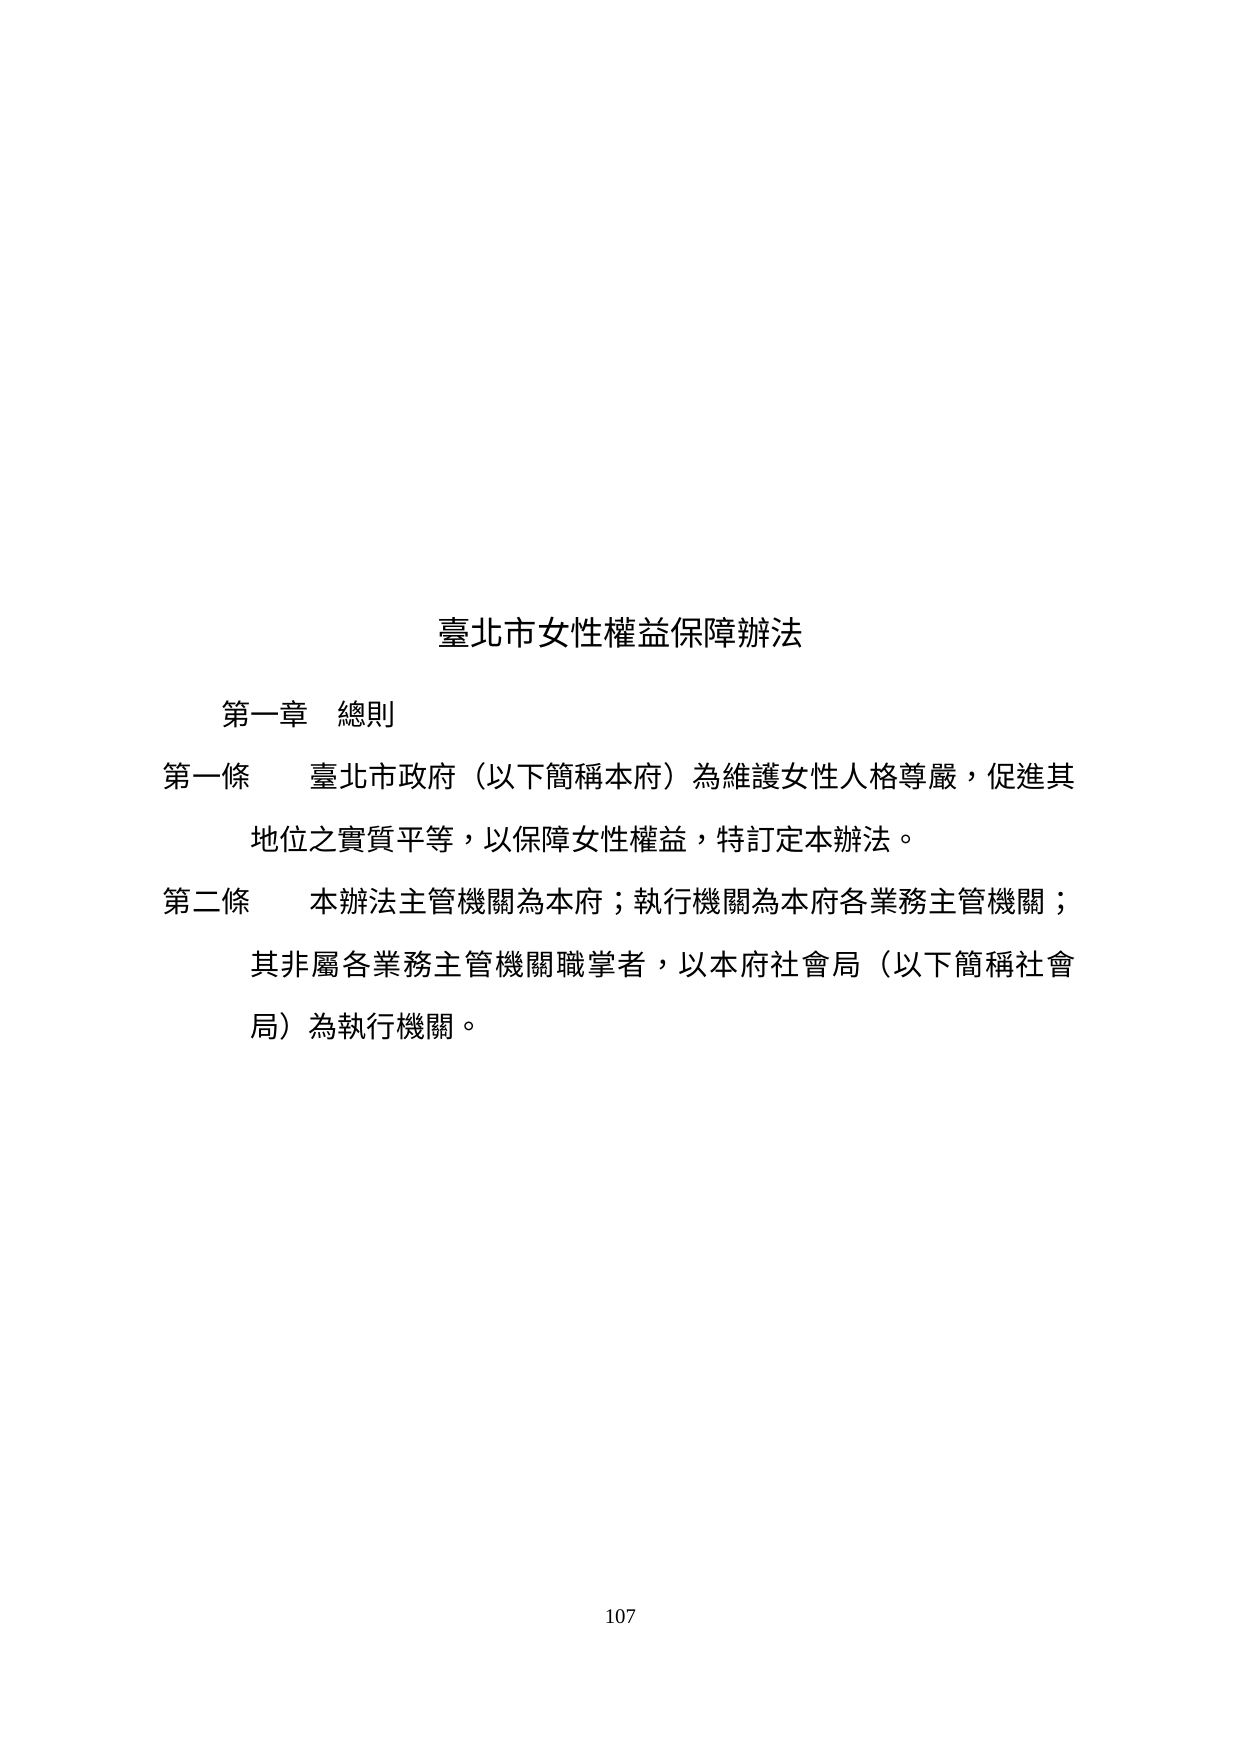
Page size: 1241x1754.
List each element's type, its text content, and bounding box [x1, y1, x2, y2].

text 第二條 本辦法主管機關為本府；執行機關為本府各業務主管機關；其非屬各業務主管機關職掌者，以本府社會局（以下簡稱社會局）為執行機關。 [162, 858, 1078, 1046]
text 第一章 總則 [162, 671, 1078, 733]
text 臺北市女性權益保障辦法 [162, 589, 1078, 652]
text 第一條 臺北市政府（以下簡稱本府）為維護女性人格尊嚴，促進其地位之實質平等，以保障女性權益，特訂定本辦法。 [162, 733, 1078, 858]
